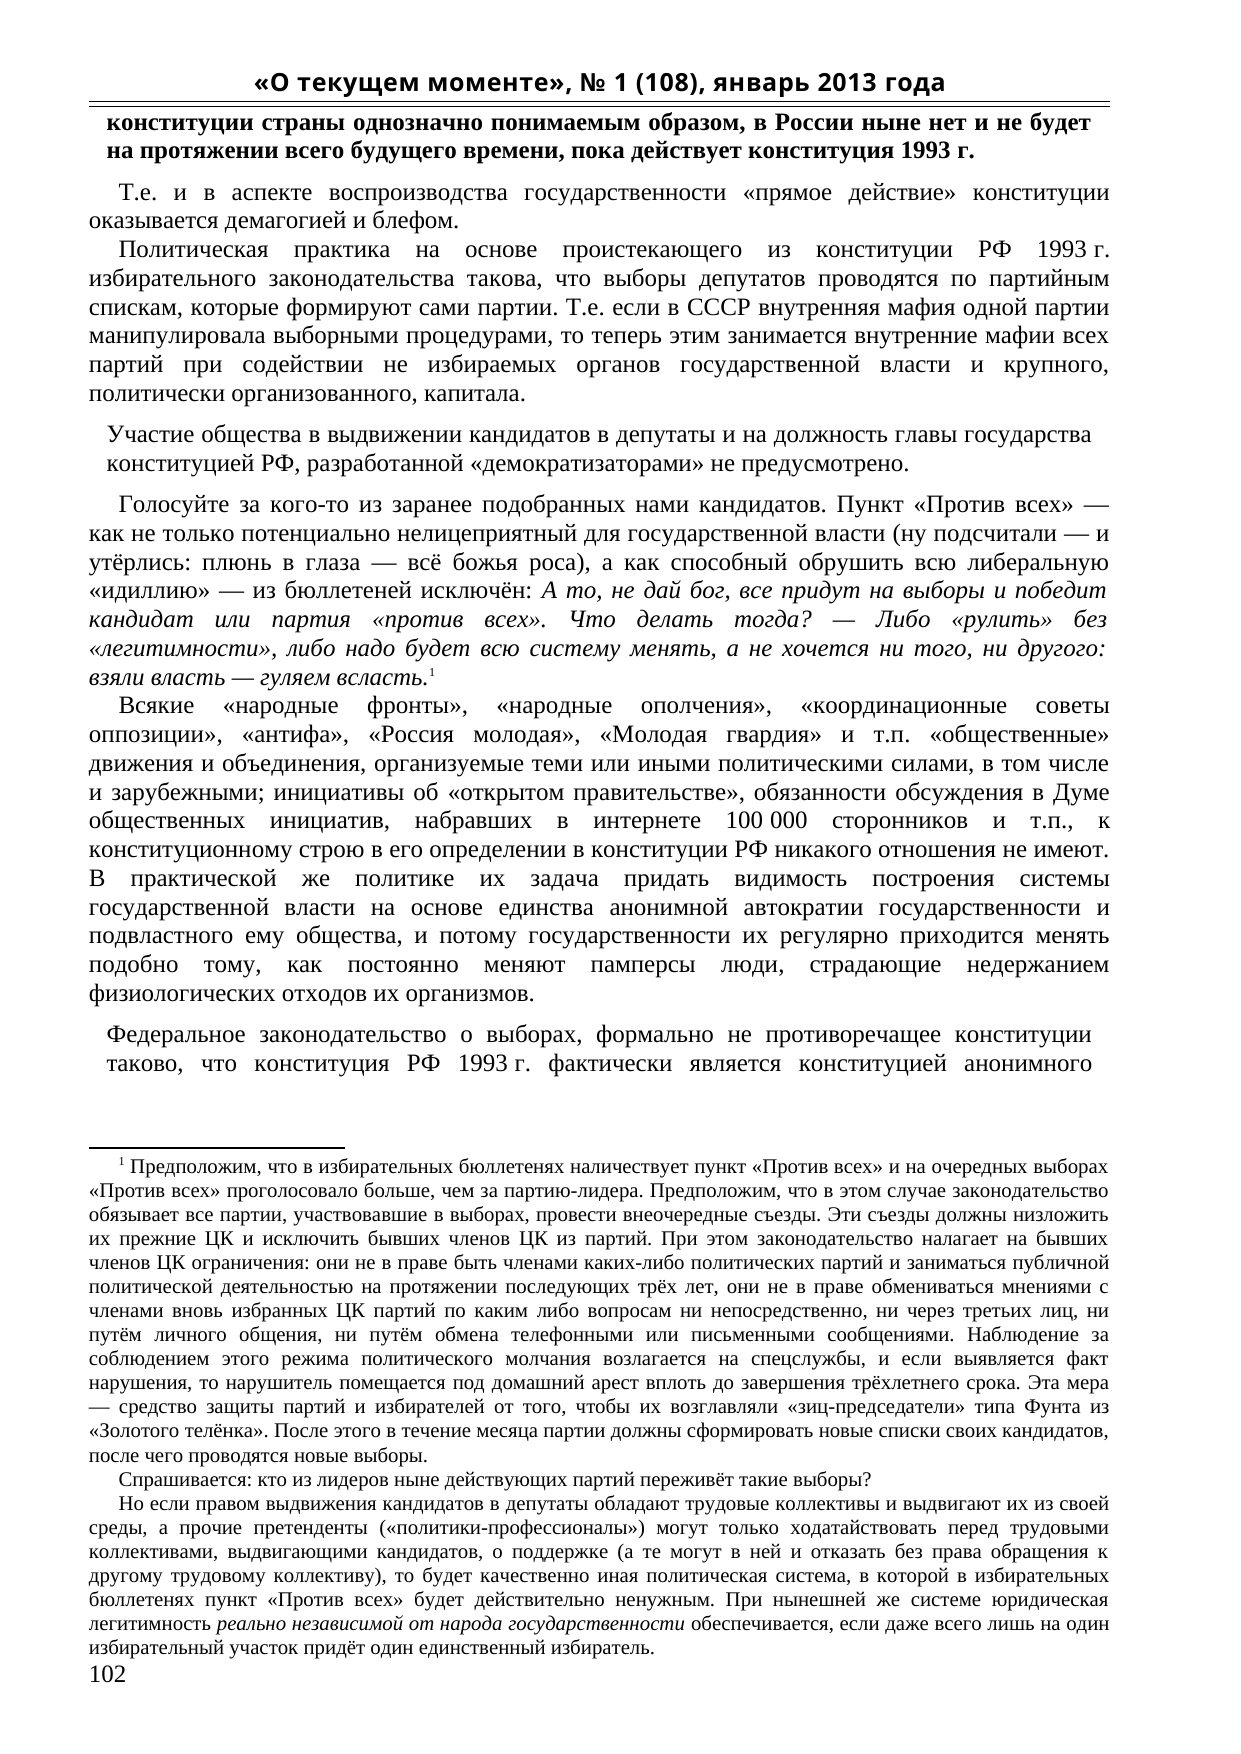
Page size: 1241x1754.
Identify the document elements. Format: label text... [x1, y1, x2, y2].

text Предположим, что в избирательных бюллетенях наличествует пункт «Против всех» и на очередных выборах «Против всех» проголосовало больше, чем за партию-лидера. Предположим, что в этом случае законодательство обязывает все партии, участвовавшие в выборах, провести внеочередные съезды. Эти съезды должны низложить их прежние ЦК и исключить бывших членов ЦК из партий. При этом законодательство налагает на бывших членов ЦК ограничения: они не в праве быть членами каких-либо политических партий и заниматься публичной политической деятельностью на протяжении последующих трёх лет, они не в праве обмениваться мнениями с членами вновь избранных ЦК партий по каким либо вопросам ни непосредственно, ни через третьих лиц, ни путём личного общения, ни путём обмена телефонными или письменными сообщениями. Наблюдение за соблюдением этого режима политического молчания возлагается на спецслужбы, и если выявляется факт нарушения, то нарушитель помещается под домашний арест вплоть до завершения трёхлетнего срока. Эта мера — средство защиты партий и избирателей от того, чтобы их возглавляли «зиц-председатели» типа Фунта из «Золотого телёнка». После этого в течение месяца партии должны сформировать новые списки своих кандидатов, после чего проводятся новые выборы. [89, 1154, 1110, 1467]
text Спрашивается: кто из лидеров ныне действующих партий переживёт такие выборы? [89, 1467, 1110, 1491]
text Т.е. и в аспекте воспроизводства государственности «прямое действие» конституции оказывается демагогией и блефом. [89, 177, 1110, 234]
text конституции страны однозначно понимаемым образом, в России ныне нет и не будет на протяжении всего будущего времени, пока действует конституция 1993 г. [106, 107, 1093, 164]
text Голосуйте за кого-то из заранее подобранных нами кандидатов. Пункт «Против всех» — как не только потенциально нелицеприятный для государственной власти (ну подсчитали — и утёрлись: плюнь в глаза — всё божья роса), а как способный обрушить всю либеральную «идиллию» — из бюллетеней исключён: А то, не дай бог, все придут на выборы и победит кандидат или партия «против всех». Что делать тогда? — Либо «рулить» без «легитимности», либо надо будет всю систему менять, а не хочется ни того, ни другого: взяли власть — гуляем всласть. [89, 489, 1110, 690]
text Участие общества в выдвижении кандидатов в депутаты и на должность главы государства конституцией РФ, разработанной «демократизаторами» не предусмотрено. [106, 419, 1093, 477]
text Но если правом выдвижения кандидатов в депутаты обладают трудовые коллективы и выдвигают их из своей среды, а прочие претенденты («политики-профессионалы») могут только ходатайствовать перед трудовыми коллективами, выдвигающими кандидатов, о поддержке (а те могут в ней и отказать без права обращения к другому трудовому коллективу), то будет качественно иная политическая система, в которой в избирательных бюллетенях пункт «Против всех» будет действительно ненужным. При нынешней же системе юридическая легитимность реально независимой от народа государственности обеспечивается, если даже всего лишь на один избирательный участок придёт один единственный избиратель. [89, 1491, 1110, 1659]
text Всякие «народные фронты», «народные ополчения», «координационные советы оппозиции», «антифа», «Россия молодая», «Молодая гвардия» и т.п. «общественные» движения и объединения, организуемые теми или иными политическими силами, в том числе и зарубежными; инициативы об «открытом правительстве», обязанности обсуждения в Думе общественных инициатив, набравших в интернете 100 000 сторонников и т.п., к конституционному строю в его определении в конституции РФ никакого отношения не имеют. В практической же политике их задача придать видимость построения системы государственной власти на основе единства анонимной автократии государственности и подвластного ему общества, и потому государственности их регулярно приходится менять подобно тому, как постоянно меняют памперсы люди, страдающие недержанием физиологических отходов их организмов. [89, 690, 1110, 1007]
text Политическая практика на основе проистекающего из конституции РФ 1993 г. избирательного законодательства такова, что выборы депутатов проводятся по партийным спискам, которые формируют сами партии. Т.е. если в СССР внутренняя мафия одной партии манипулировала выборными процедурами, то теперь этим занимается внутренние мафии всех партий при содействии не избираемых органов государственной власти и крупного, политически организованного, капитала. [89, 234, 1110, 407]
text Федеральное законодательство о выборах, формально не противоречащее конституции таково, что конституция РФ 1993 г. фактически является конституцией анонимного [106, 1019, 1093, 1077]
